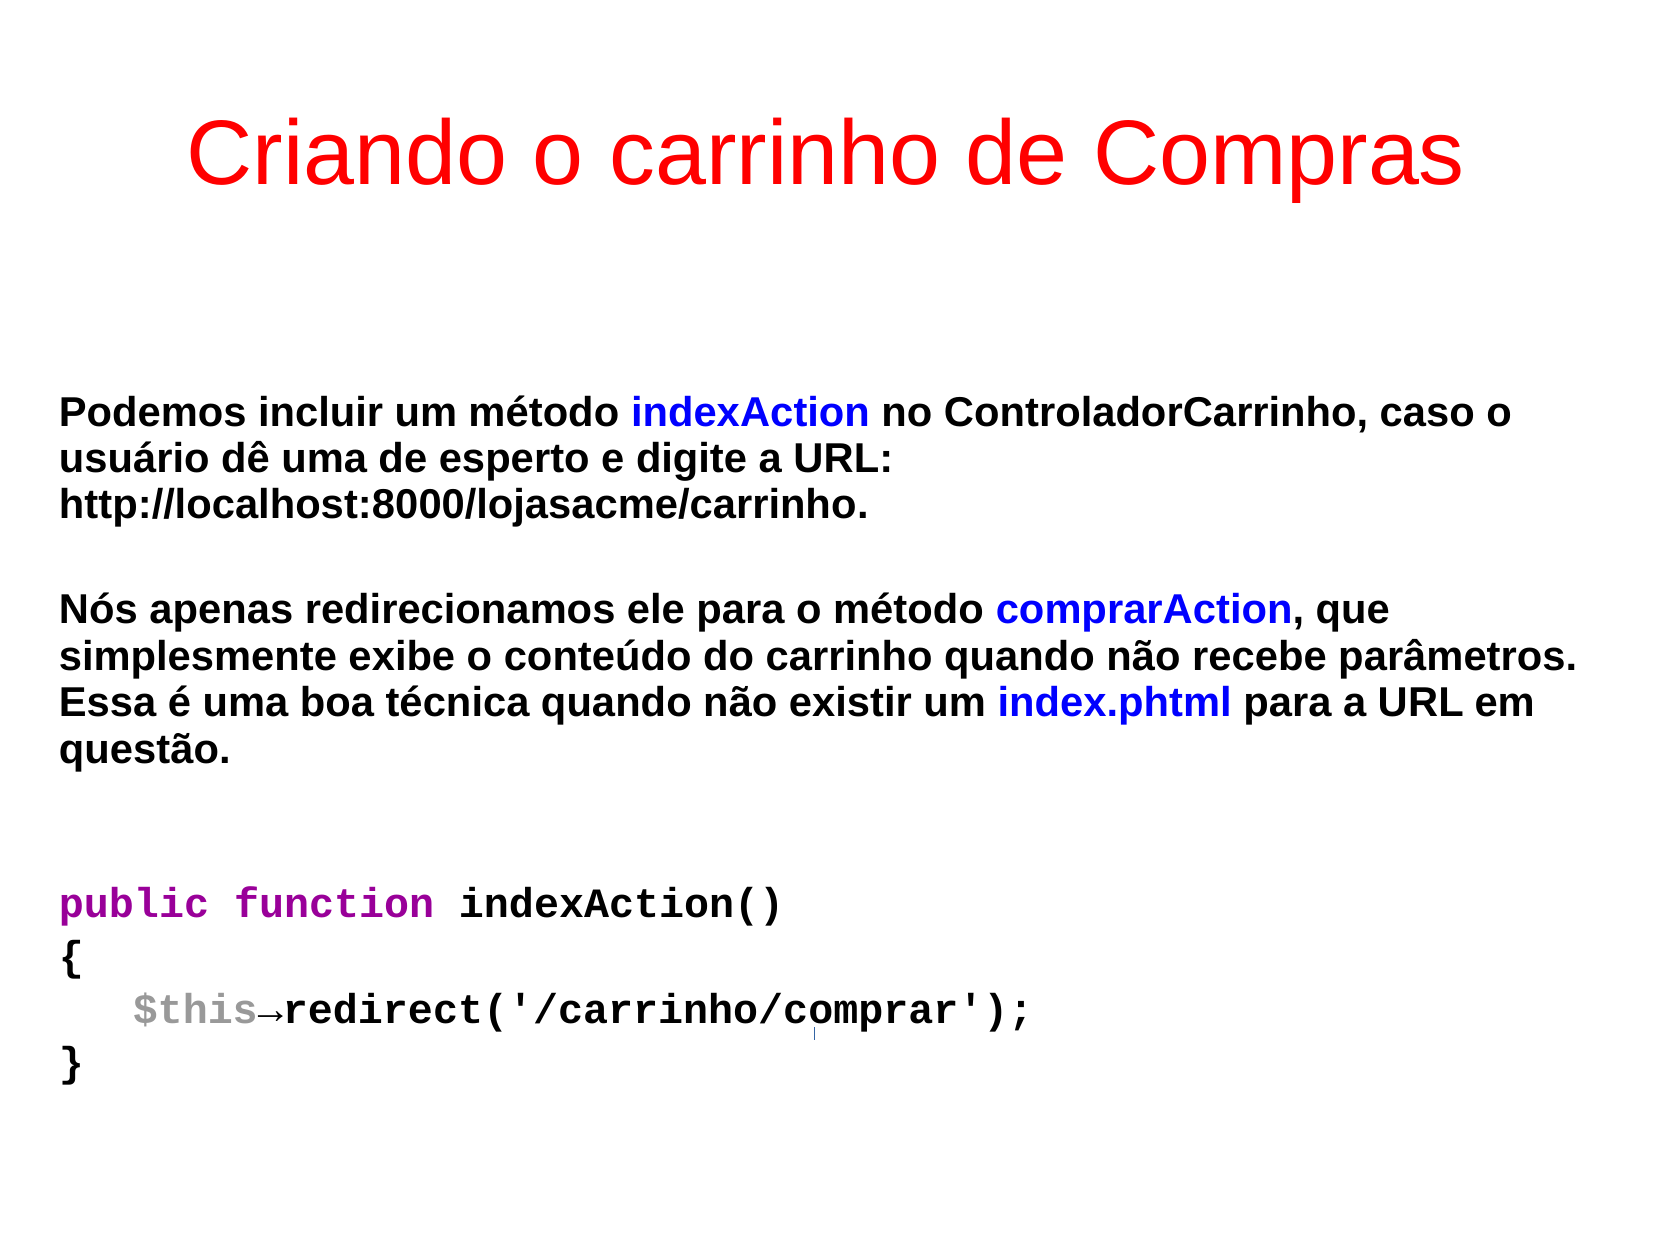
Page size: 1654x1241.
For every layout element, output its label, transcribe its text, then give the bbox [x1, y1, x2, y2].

title Criando o carrinho de Compras [82, 49, 1571, 257]
list Podemos incluir um método indexAction no ControladorCarrinho, caso o usuário dê uma de esperto e digite a URL: http://localhost:8000/lojasacme/carrinho. Nós apenas redirecionamos ele para o método comprarAction, que simplesmente exibe o conteúdo do carrinho quando não recebe parâmetros. Essa é uma boa técnica quando não existir um index.phtml para a URL em questão. public function indexAction() { $this→redirect('/carrinho/comprar'); } [59, 283, 1607, 1182]
